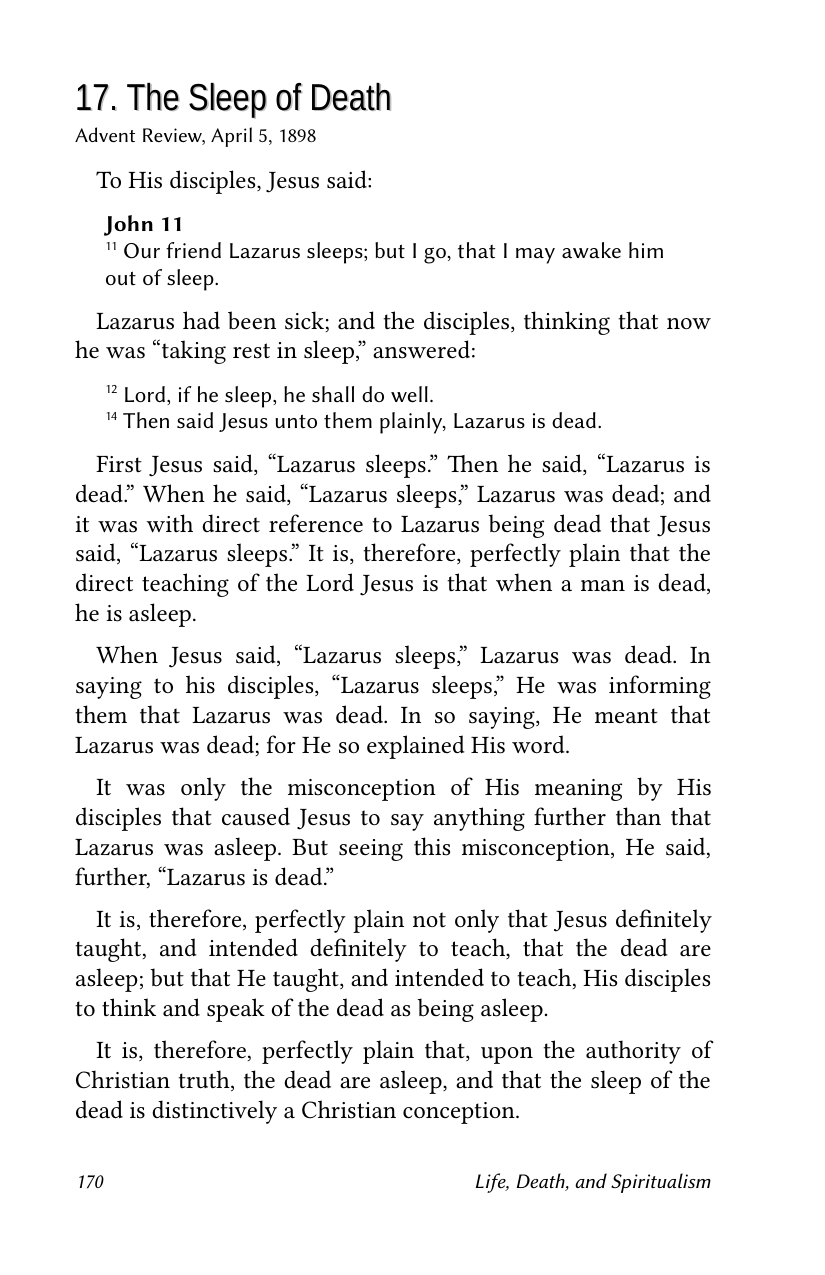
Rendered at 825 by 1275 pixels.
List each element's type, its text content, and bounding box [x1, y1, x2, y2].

text To His disciples, Jesus said: [75, 166, 712, 194]
title The Sleep of Death [75, 75, 712, 118]
text 12 Lord, if he sleep, he shall do well. [105, 381, 682, 408]
text John 11 [105, 211, 712, 237]
text Advent Review, April 5, 1898 [75, 124, 712, 148]
text It is, therefore, perfectly plain that, upon the authority of Christian truth, the dead are asleep, and that the sleep of the dead is distinctively a Christian conception. [75, 1036, 712, 1124]
text 11 Our friend Lazarus sleeps; but I go, that I may awake him out of sleep. [105, 238, 682, 291]
text Lazarus had been sick; and the disciples, thinking that now he was “taking rest in sleep,” answered: [75, 307, 712, 365]
text When Jesus said, “Lazarus sleeps,” Lazarus was dead. In saying to his disciples, “Lazarus sleeps,” He was informing them that Lazarus was dead. In so saying, He meant that Lazarus was dead; for He so explained His word. [75, 641, 712, 759]
text 14 Then said Jesus unto them plainly, Lazarus is dead. [105, 408, 682, 434]
text First Jesus said, “Lazarus sleeps.” Then he said, “Lazarus is dead.” When he said, “Lazarus sleeps,” Lazarus was dead; and it was with direct reference to Lazarus being dead that Jesus said, “Lazarus sleeps.” It is, therefore, perfectly plain that the direct teaching of the Lord Jesus is that when a man is dead, he is asleep. [75, 450, 712, 628]
text It is, therefore, perfectly plain not only that Jesus definitely taught, and intended definitely to teach, that the dead are asleep; but that He taught, and intended to teach, His disciples to think and speak of the dead as being asleep. [75, 904, 712, 1023]
text It was only the misconception of His meaning by His disciples that caused Jesus to say anything further than that Lazarus was asleep. But seeing this misconception, He said, further, “Lazarus is dead.” [75, 773, 712, 891]
